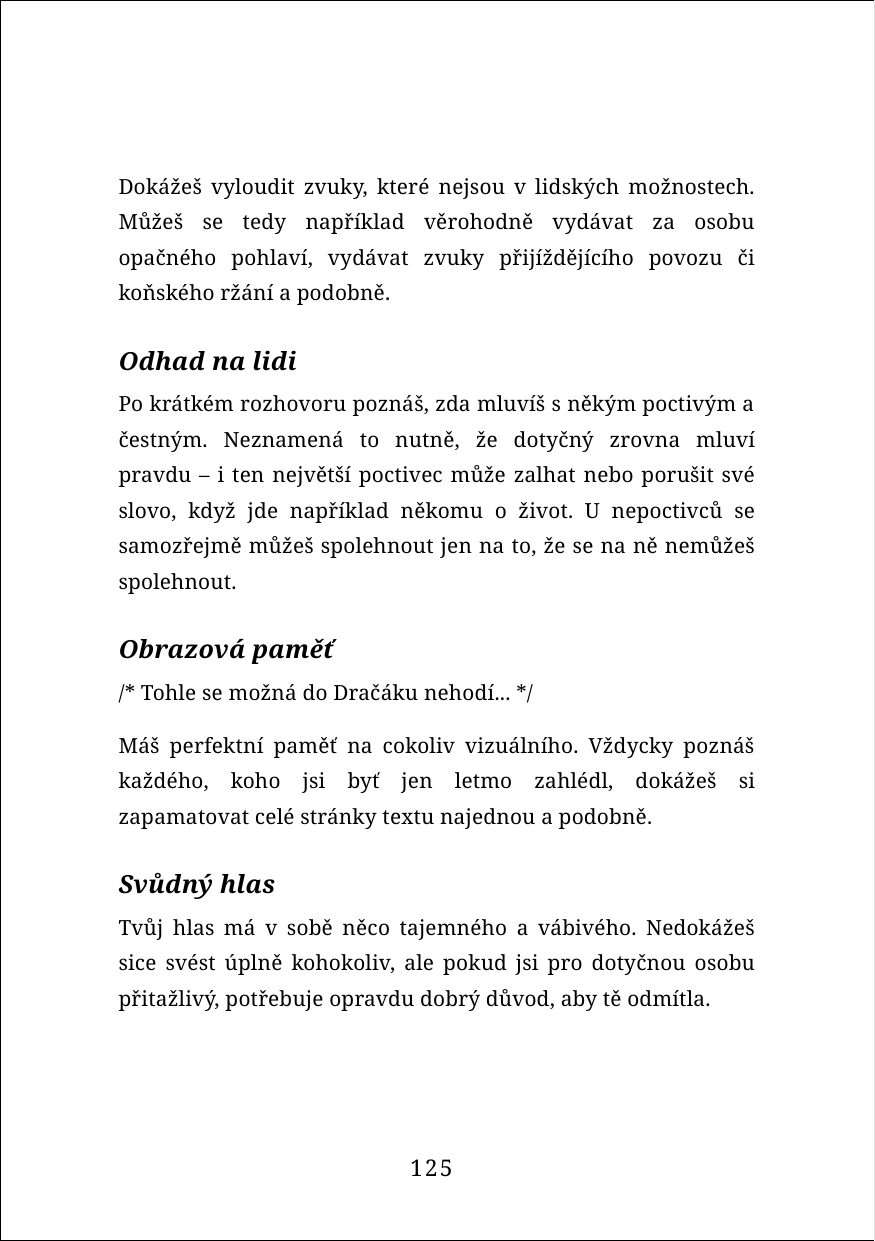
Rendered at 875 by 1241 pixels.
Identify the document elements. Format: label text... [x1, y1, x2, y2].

text Po krátkém rozhovoru poznáš, zda mluvíš s někým poctivým a čestným. Neznamená to nutně, že dotyčný zrovna mluví pravdu – i ten největší poctivec může zalhat nebo porušit své slovo, když jde například někomu o život. U nepoctivců se samozřejmě můžeš spolehnout jen na to, že se na ně nemůžeš spolehnout. [118, 389, 756, 595]
subtitle Svůdný hlas [118, 867, 756, 901]
text /* Tohle se možná do Dračáku nehodí... */ [118, 678, 756, 706]
subtitle Obrazová paměť [118, 632, 756, 666]
subtitle Odhad na lidi [118, 343, 756, 377]
text Dokážeš vyloudit zvuky, které nejsou v lidských možnostech. Můžeš se tedy například věrohodně vydávat za osobu opačného pohlaví, vydávat zvuky přijíždějícího povozu či koňského ržání a podobně. [118, 172, 756, 307]
text Máš perfektní paměť na cokoliv vizuálního. Vždycky poznáš každého, koho jsi byť jen letmo zahlédl, dokážeš si zapamatovat celé stránky textu najednou a podobně. [118, 731, 756, 830]
text Tvůj hlas má v sobě něco tajemného a vábivého. Nedokážeš sice svést úplně kohokoliv, ale pokud jsi pro dotyčnou osobu přitažlivý, potřebuje opravdu dobrý důvod, aby tě odmítla. [118, 913, 756, 1012]
